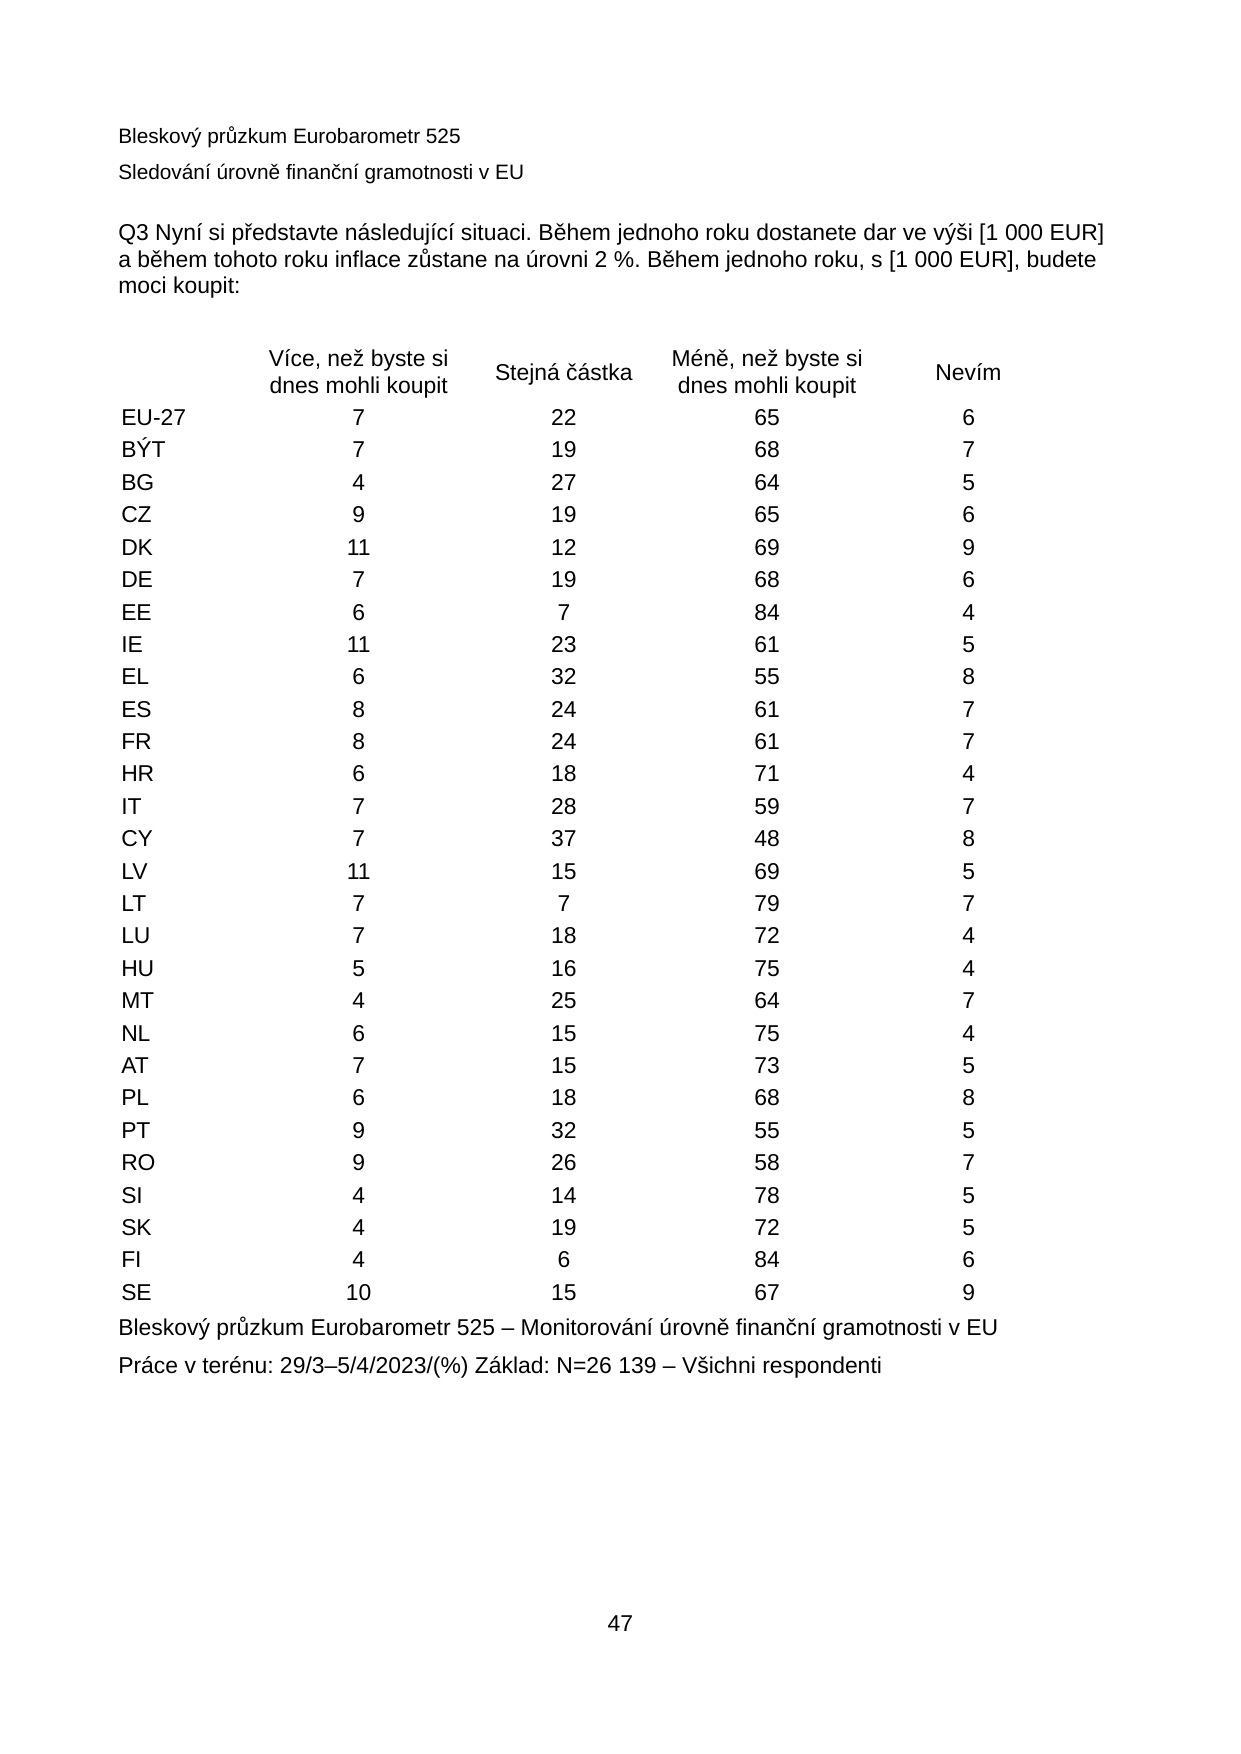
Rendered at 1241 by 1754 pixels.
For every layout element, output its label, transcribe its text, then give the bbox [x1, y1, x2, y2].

table_cell EU-27 [118, 401, 257, 433]
table_cell 84 [667, 595, 866, 628]
table_cell 18 [460, 1081, 667, 1114]
table_cell 8 [257, 693, 460, 725]
table_cell 48 [667, 822, 866, 854]
table_cell 18 [460, 919, 667, 952]
table_cell 5 [866, 1049, 1070, 1081]
table_cell 9 [257, 1114, 460, 1146]
table_cell 79 [667, 887, 866, 919]
table_cell 11 [257, 855, 460, 887]
table_cell 4 [257, 1211, 460, 1243]
table_cell 64 [667, 466, 866, 498]
table_cell SI [118, 1179, 257, 1211]
table_cell 10 [257, 1276, 460, 1308]
table_cell 37 [460, 822, 667, 854]
table_cell 6 [866, 563, 1070, 595]
table_cell 9 [257, 1146, 460, 1178]
table_cell 65 [667, 401, 866, 433]
table_cell 7 [257, 887, 460, 919]
table_cell FR [118, 725, 257, 757]
text Práce v terénu: 29/3–5/4/2023/(%) Základ: N=26 139 – Všichni respondenti [118, 1352, 1122, 1379]
table_header [118, 343, 257, 401]
table_cell 5 [866, 1179, 1070, 1211]
table_cell BÝT [118, 434, 257, 466]
table_cell 61 [667, 693, 866, 725]
table_cell 78 [667, 1179, 866, 1211]
table_cell 32 [460, 660, 667, 693]
table_cell EL [118, 660, 257, 693]
table_cell 4 [866, 919, 1070, 952]
table_cell ES [118, 693, 257, 725]
table_cell HR [118, 758, 257, 790]
table_cell NL [118, 1017, 257, 1049]
table_cell 59 [667, 790, 866, 822]
table_cell 27 [460, 466, 667, 498]
table_cell 68 [667, 434, 866, 466]
table_cell 75 [667, 952, 866, 984]
table_cell 5 [866, 1211, 1070, 1243]
table_cell HU [118, 952, 257, 984]
table_cell 9 [866, 1276, 1070, 1308]
table_cell CY [118, 822, 257, 854]
table_cell 72 [667, 919, 866, 952]
table_cell BG [118, 466, 257, 498]
table_header Nevím [866, 343, 1070, 401]
table_cell 55 [667, 1114, 866, 1146]
table_cell 6 [866, 401, 1070, 433]
table_cell 8 [866, 822, 1070, 854]
table_cell 8 [257, 725, 460, 757]
table_cell 12 [460, 531, 667, 563]
table_cell LT [118, 887, 257, 919]
table_cell 6 [257, 1081, 460, 1114]
table_cell 7 [866, 887, 1070, 919]
text Bleskový průzkum Eurobarometr 525 – Monitorování úrovně finanční gramotnosti v EU [118, 1314, 1122, 1340]
table_cell 4 [866, 952, 1070, 984]
table_cell 7 [257, 401, 460, 433]
table_cell 7 [257, 822, 460, 854]
table_cell 4 [257, 984, 460, 1017]
table_cell 6 [460, 1243, 667, 1276]
table_cell 61 [667, 725, 866, 757]
table_cell 69 [667, 855, 866, 887]
table_cell 19 [460, 434, 667, 466]
table_cell 11 [257, 531, 460, 563]
table_cell 19 [460, 563, 667, 595]
table_cell 9 [866, 531, 1070, 563]
table_cell 18 [460, 758, 667, 790]
table_cell LV [118, 855, 257, 887]
table_cell 19 [460, 1211, 667, 1243]
table_cell AT [118, 1049, 257, 1081]
table_cell 4 [257, 1243, 460, 1276]
table_cell CZ [118, 498, 257, 531]
table_cell 73 [667, 1049, 866, 1081]
table_cell 4 [257, 1179, 460, 1211]
table_cell 84 [667, 1243, 866, 1276]
table_cell 22 [460, 401, 667, 433]
table_cell PT [118, 1114, 257, 1146]
table_cell 67 [667, 1276, 866, 1308]
table_cell DK [118, 531, 257, 563]
table_cell 4 [866, 758, 1070, 790]
table_cell 16 [460, 952, 667, 984]
table_cell 65 [667, 498, 866, 531]
table_cell 7 [257, 1049, 460, 1081]
table_cell IE [118, 628, 257, 660]
table_cell 71 [667, 758, 866, 790]
table_cell 4 [866, 1017, 1070, 1049]
table_cell SK [118, 1211, 257, 1243]
table_cell 6 [257, 758, 460, 790]
table_cell 58 [667, 1146, 866, 1178]
table_cell 5 [866, 855, 1070, 887]
table_cell 6 [257, 1017, 460, 1049]
text Q3 Nyní si představte následující situaci. Během jednoho roku dostanete dar ve výši [1 000 EUR] a během tohoto roku inflace zůstane na úrovni 2 %. Během jednoho roku, s [1 000 EUR], budete moci koupit: [118, 219, 1122, 298]
table_cell 11 [257, 628, 460, 660]
table_cell LU [118, 919, 257, 952]
table_cell 6 [257, 660, 460, 693]
table_cell 5 [866, 1114, 1070, 1146]
table_cell 15 [460, 1017, 667, 1049]
table_header Méně, než byste si dnes mohli koupit [667, 343, 866, 401]
table_cell 8 [866, 1081, 1070, 1114]
table_cell 7 [866, 1146, 1070, 1178]
table_cell 7 [866, 984, 1070, 1017]
table_cell 15 [460, 1276, 667, 1308]
table_cell 7 [257, 563, 460, 595]
table_cell PL [118, 1081, 257, 1114]
table_cell SE [118, 1276, 257, 1308]
table_cell RO [118, 1146, 257, 1178]
table_cell 19 [460, 498, 667, 531]
table_cell 26 [460, 1146, 667, 1178]
table_cell 55 [667, 660, 866, 693]
table_cell 28 [460, 790, 667, 822]
table_cell 64 [667, 984, 866, 1017]
table_cell 5 [257, 952, 460, 984]
table_cell MT [118, 984, 257, 1017]
table_cell 7 [866, 790, 1070, 822]
table_cell 8 [866, 660, 1070, 693]
table_header Stejná částka [460, 343, 667, 401]
table_cell 5 [866, 628, 1070, 660]
table_cell EE [118, 595, 257, 628]
table_cell 23 [460, 628, 667, 660]
table_cell 7 [866, 434, 1070, 466]
table_cell DE [118, 563, 257, 595]
table_cell 7 [257, 434, 460, 466]
table_cell 32 [460, 1114, 667, 1146]
table_cell 7 [257, 790, 460, 822]
table_cell 68 [667, 563, 866, 595]
table_cell 6 [866, 498, 1070, 531]
table_cell 75 [667, 1017, 866, 1049]
table_cell 72 [667, 1211, 866, 1243]
table_cell 4 [866, 595, 1070, 628]
table_cell FI [118, 1243, 257, 1276]
table_cell 15 [460, 1049, 667, 1081]
table_cell 9 [257, 498, 460, 531]
table_cell 24 [460, 693, 667, 725]
table_cell 7 [460, 595, 667, 628]
table_header Více, než byste si dnes mohli koupit [257, 343, 460, 401]
table_cell IT [118, 790, 257, 822]
table_cell 4 [257, 466, 460, 498]
table_cell 24 [460, 725, 667, 757]
table_cell 68 [667, 1081, 866, 1114]
table_cell 69 [667, 531, 866, 563]
table_cell 7 [257, 919, 460, 952]
table_cell 7 [460, 887, 667, 919]
table_cell 5 [866, 466, 1070, 498]
table_cell 6 [866, 1243, 1070, 1276]
table_cell 25 [460, 984, 667, 1017]
table_cell 7 [866, 725, 1070, 757]
table_cell 14 [460, 1179, 667, 1211]
table_cell 61 [667, 628, 866, 660]
table_cell 7 [866, 693, 1070, 725]
table_cell 6 [257, 595, 460, 628]
table_cell 15 [460, 855, 667, 887]
